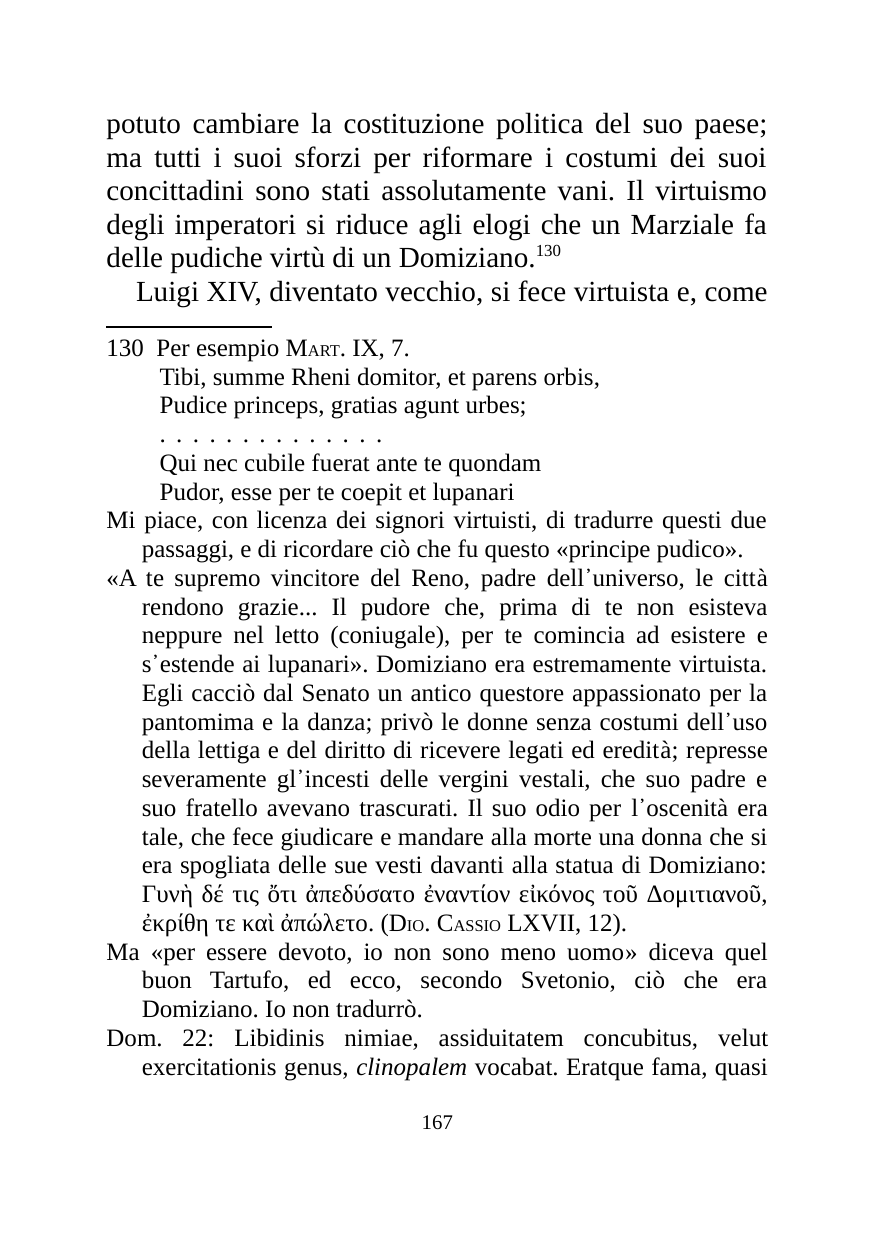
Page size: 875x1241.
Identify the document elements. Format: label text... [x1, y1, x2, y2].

text Ma «per essere devoto, io non sono meno uomo» diceva quel buon Tartufo, ed ecco, secondo Svetonio, ciò che era Domiziano. Io non tradurrò. [106, 937, 768, 1023]
text Per esempio Mart. IX, 7. [106, 333, 768, 362]
text Mi piace, con licenza dei signori virtuisti, di tradurre questi due passaggi, e di ricordare ciò che fu questo «principe pudico». [106, 505, 768, 563]
text Dom. 22: Libidinis nimiae, assiduitatem concubitus, velut exercitationis genus, clinopalem vocabat. Eratque fama, quasi [106, 1023, 768, 1080]
text potuto cambiare la costituzione politica del suo paese; ma tutti i suoi sforzi per riformare i costumi dei suoi concittadini sono stati assolutamente vani. Il virtuismo degli imperatori si riduce agli elogi che un Marziale fa delle pudiche virtù di un Domiziano. [106, 106, 768, 274]
text Luigi XIV, diventato vecchio, si fece virtuista e, come [106, 274, 768, 307]
text «A te supremo vincitore del Reno, padre dell᾽universo, le città rendono grazie... Il pudore che, prima di te non esisteva neppure nel letto (coniugale), per te comincia ad esistere e s᾽estende ai lupanari». Domiziano era estremamente virtuista. Egli cacciò dal Senato un antico questore appassionato per la pantomima e la danza; privò le donne senza costumi dell᾽uso della lettiga e del diritto di ricevere legati ed eredità; represse severamente gl᾽incesti delle vergini vestali, che suo padre e suo fratello avevano trascurati. Il suo odio per l᾽oscenità era tale, che fece giudicare e mandare alla morte una donna che si era spogliata delle sue vesti davanti alla statua di Domiziano: Γυνὴ δέ τις ὄτι ἀπεδύσατο ἐναντίον εἰκόνος τοῦ Δομιτιανοῦ, ἐκρίθη τε καὶ ἀπώλετο. (Dio. Cassio LXVII, 12). [106, 563, 768, 937]
text Tibi, summe Rheni domitor, et parens orbis, Pudice princeps, gratias agunt urbes; .............. Qui nec cubile fuerat ante te quondam Pudor, esse per te coepit et lupanari [159, 362, 768, 505]
